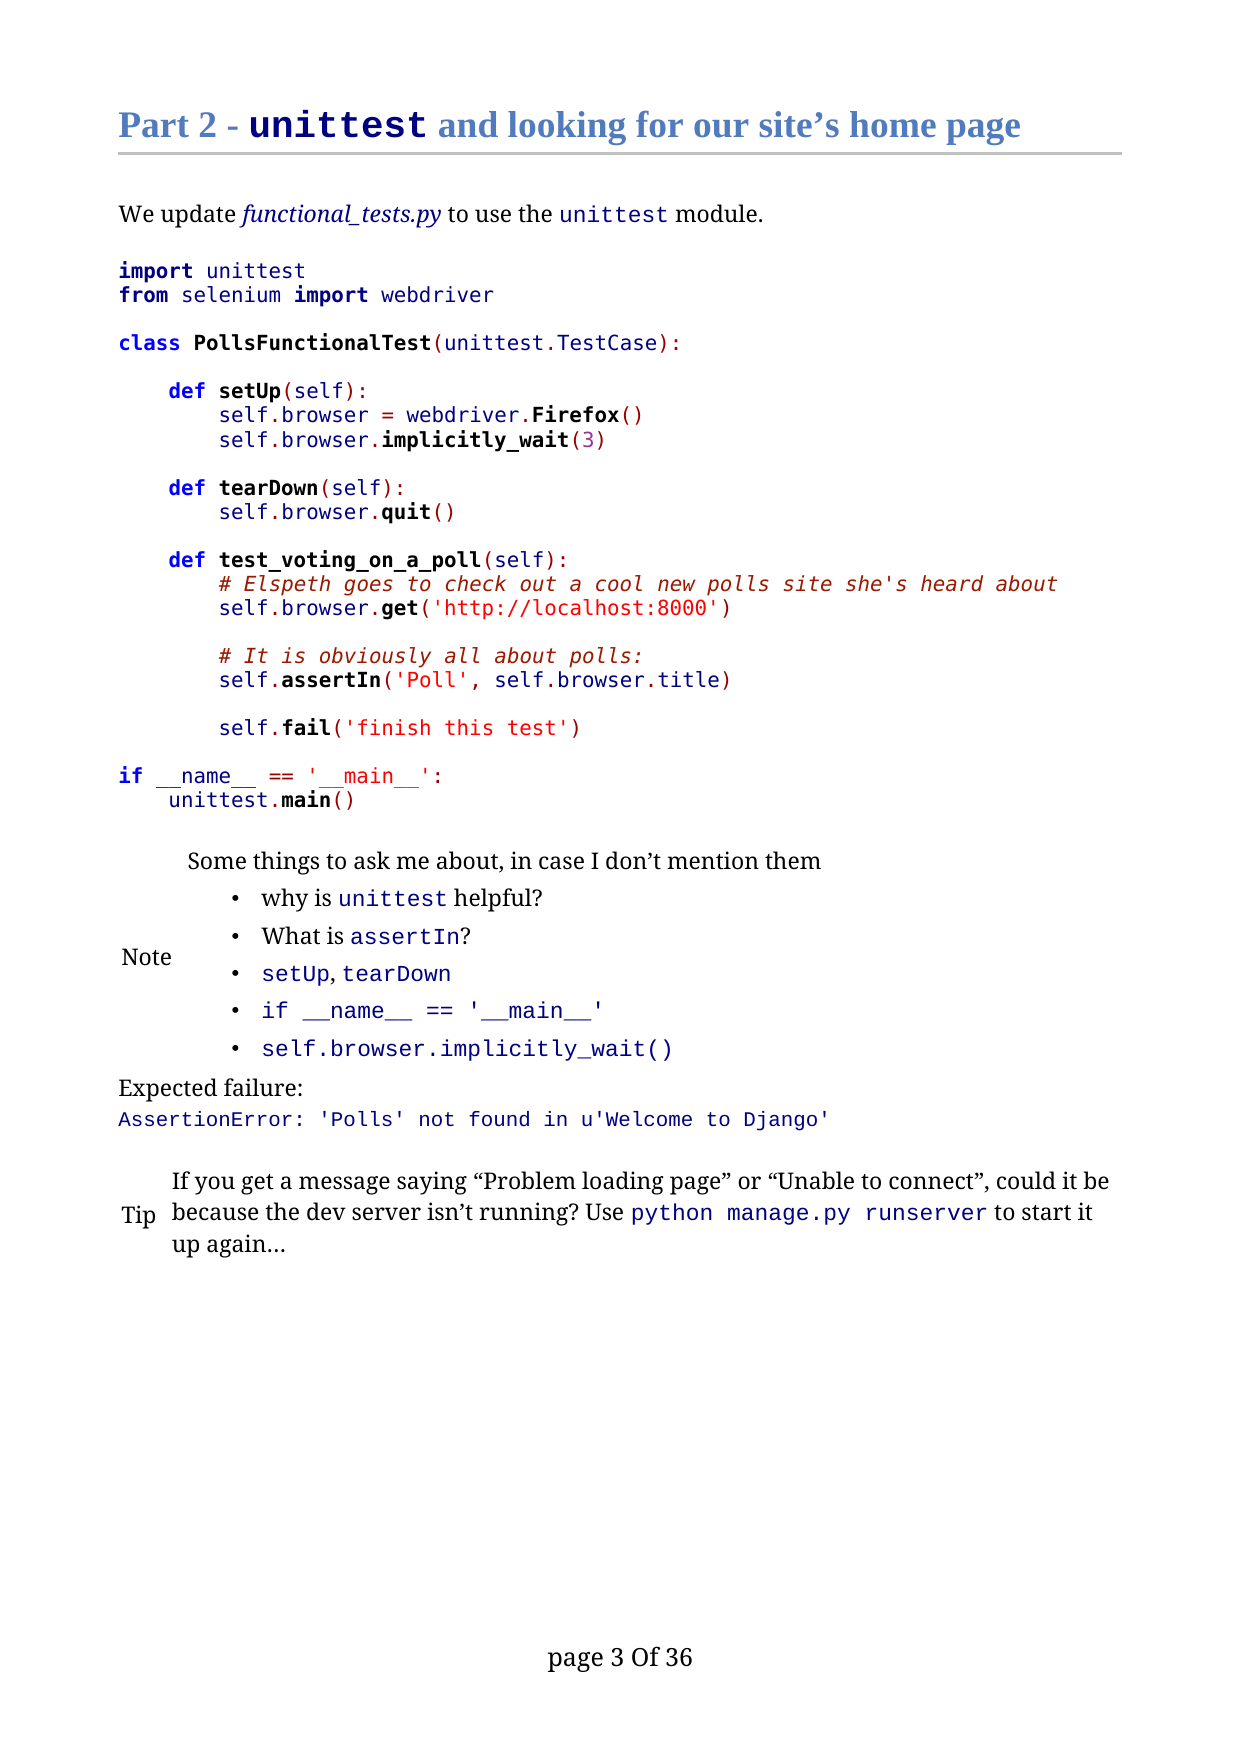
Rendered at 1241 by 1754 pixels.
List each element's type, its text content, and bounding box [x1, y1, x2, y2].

text class PollsFunctionalTest(unittest.TestCase): [118, 331, 1122, 355]
text def tearDown(self): [118, 476, 1122, 500]
text def test_voting_on_a_poll(self): [118, 548, 1122, 572]
text self.browser = webdriver.Firefox() [118, 403, 1122, 428]
text self.fail('finish this test') [118, 716, 1122, 741]
text if __name__ == '__main__': [118, 764, 1122, 788]
text self.browser.implicitly_wait(3) [118, 428, 1122, 452]
table_header If you get a message saying “Problem loading page” or “Unable to connect”, could it be because the dev server isn’t running? Use python manage.py runserver to start it up again… [169, 1162, 1122, 1268]
subtitle Part 2 - unittest and looking for our site’s home page [118, 102, 1122, 152]
table_header Tip [118, 1162, 169, 1268]
text We update functional_tests.py to use the unittest module. [118, 198, 1122, 229]
text def setUp(self): [118, 379, 1122, 403]
text unittest.main() [118, 788, 1122, 813]
table_header Note [118, 842, 184, 1072]
text # It is obviously all about polls: [118, 644, 1122, 668]
text self.browser.quit() [118, 500, 1122, 524]
text self.assertIn('Poll', self.browser.title) [118, 668, 1122, 693]
text # Elspeth goes to check out a cool new polls site she's heard about [118, 572, 1122, 596]
table_header Some things to ask me about, in case I don’t mention them why is unittest helpful? What is assertIn? setUp, tearDown if __name__ == '__main__' self.browser.implicitly_wait() [184, 842, 849, 1072]
text from selenium import webdriver [118, 283, 1122, 307]
text Expected failure: [118, 1072, 1122, 1103]
text AssertionError: 'Polls' not found in u'Welcome to Django' [118, 1109, 1122, 1133]
text import unittest [118, 259, 1122, 283]
text self.browser.get('http://localhost:8000') [118, 596, 1122, 621]
